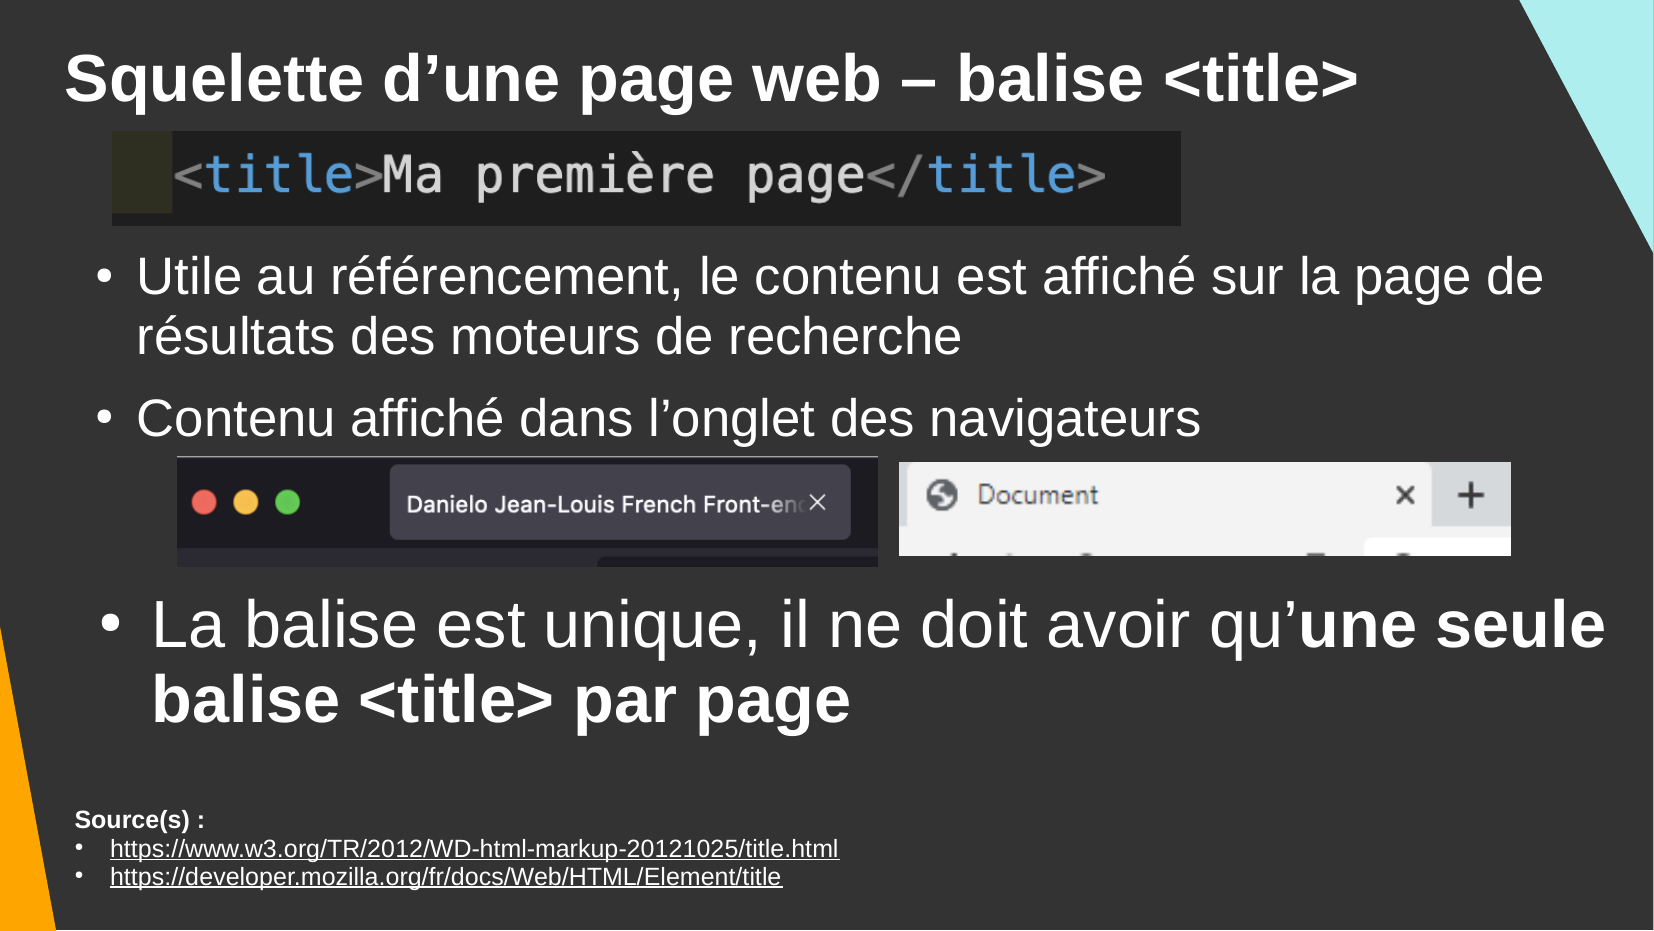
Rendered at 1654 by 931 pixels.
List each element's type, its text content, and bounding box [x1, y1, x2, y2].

list Utile au référencement, le contenu est affiché sur la page de résultats des moteurs de recherche Contenu affiché dans l’onglet des navigateurs [80, 247, 1635, 450]
picture [899, 462, 1511, 556]
text_box [1519, 0, 1654, 255]
picture [112, 131, 1181, 226]
text_box Source(s) : https://www.w3.org/TR/2012/WD-html-markup-20121025/title.html https://developer.mozilla.org/fr/docs/Web/HTML/Element/title [59, 798, 1548, 898]
list La balise est unique, il ne doit avoir qu’une seule balise <title> par page [80, 587, 1635, 790]
text_box [0, 626, 57, 931]
title Squelette d’une page web – balise <title> [64, 40, 1553, 125]
picture [177, 456, 878, 567]
